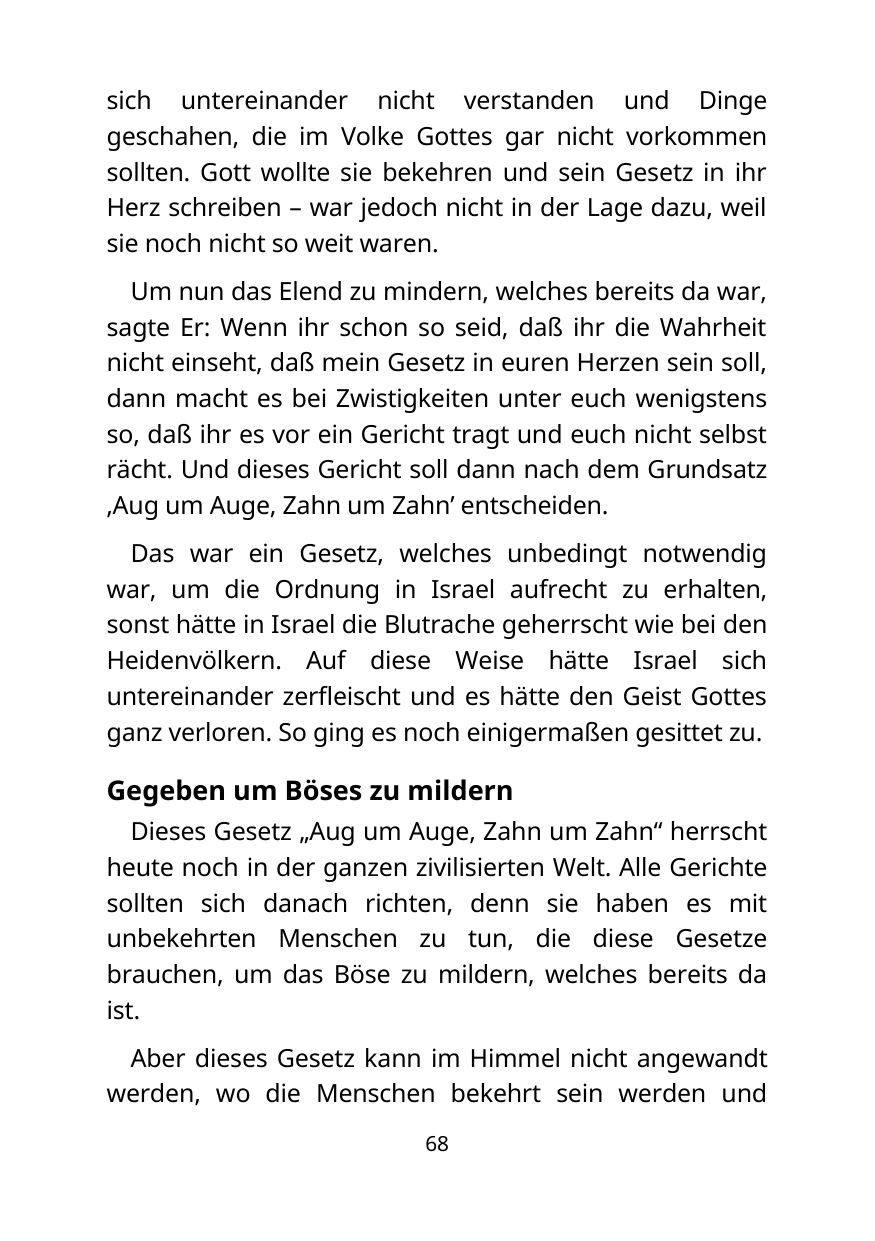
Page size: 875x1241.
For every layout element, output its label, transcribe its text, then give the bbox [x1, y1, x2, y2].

text Das war ein Gesetz, welches unbedingt notwendig war, um die Ordnung in Israel aufrecht zu erhalten, sonst hätte in Israel die Blutrache geherrscht wie bei den Heidenvölkern. Auf diese Weise hätte Israel sich untereinander zerfleischt und es hätte den Geist Gottes ganz verloren. So ging es noch einigermaßen gesittet zu. [106, 536, 768, 748]
subtitle Gegeben um Böses zu mildern [106, 771, 768, 808]
text sich untereinander nicht verstanden und Dinge geschahen, die im Volke Gottes gar nicht vorkommen sollten. Gott wollte sie bekehren und sein Gesetz in ihr Herz schreiben – war jedoch nicht in der Lage dazu, weil sie noch nicht so weit waren. [106, 83, 768, 260]
text Aber dieses Gesetz kann im Himmel nicht angewandt werden, wo die Menschen bekehrt sein werden und [106, 1040, 768, 1110]
text Um nun das Elend zu mindern, welches bereits da war, sagte Er: Wenn ihr schon so seid, daß ihr die Wahrheit nicht einseht, daß mein Gesetz in euren Herzen sein soll, dann macht es bei Zwistigkeiten unter euch wenigstens so, daß ihr es vor ein Gericht tragt und euch nicht selbst rächt. Und dieses Gericht soll dann nach dem Grundsatz ‚Aug um Auge, Zahn um Zahn’ entscheiden. [106, 273, 768, 522]
text Dieses Gesetz „Aug um Auge, Zahn um Zahn“ herrscht heute noch in der ganzen zivilisierten Welt. Alle Gerichte sollten sich danach richten, denn sie haben es mit unbekehrten Menschen zu tun, die diese Gesetze brauchen, um das Böse zu mildern, welches bereits da ist. [106, 814, 768, 1027]
